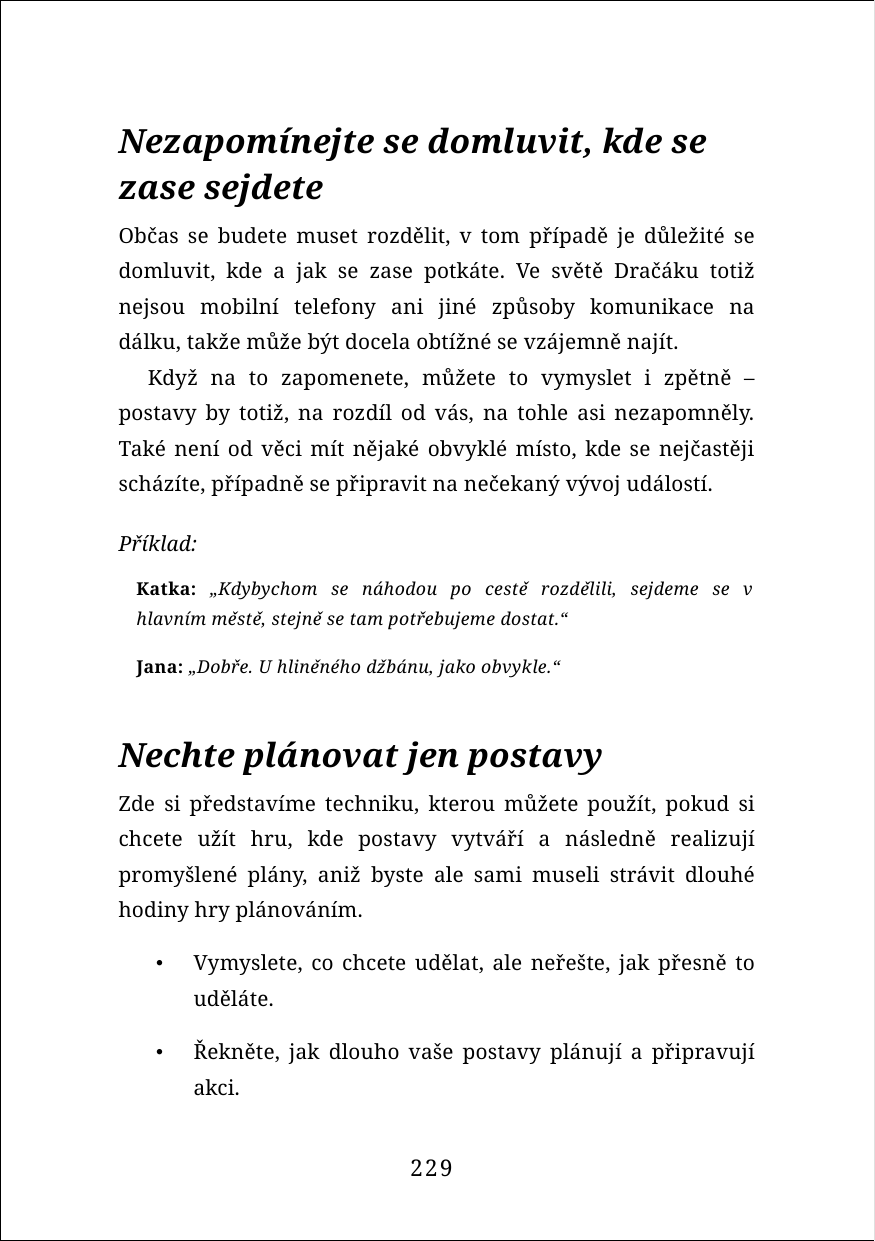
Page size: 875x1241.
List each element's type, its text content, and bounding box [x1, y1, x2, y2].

text Zde si představíme techniku, kterou můžete použít, pokud si chcete užít hru, kde postavy vytváří a následně realizují promyšlené plány, aniž byste ale sami museli strávit dlouhé hodiny hry plánováním. [118, 789, 756, 924]
subtitle Nechte plánovat jen postavy [118, 732, 756, 777]
list Vymyslete, co chcete udělat, ale neřešte, jak přesně to uděláte. [156, 948, 756, 1012]
text Občas se budete muset rozdělit, v tom případě je důležité se domluvit, kde a jak se zase potkáte. Ve světě Dračáku totiž nejsou mobilní telefony ani jiné způsoby komunikace na dálku, takže může být docela obtížné se vzájemně najít. Když na to zapomenete, můžete to vymyslet i zpětně – postavy by totiž, na rozdíl od vás, na tohle asi nezapomněly. Také není od věci mít nějaké obvyklé místo, kde se nejčastěji scházíte, případně se připravit na nečekaný vývoj událostí. [118, 221, 756, 498]
text Jana: „Dobře. U hliněného džbánu, jako obvykle.“ [136, 654, 756, 678]
list Řekněte, jak dlouho vaše postavy plánují a připravují akci. [156, 1037, 756, 1101]
text Katka: „Kdybychom se náhodou po cestě rozdělili, sejdeme se v hlavním městě, stejně se tam potřebujeme dostat.“ [136, 576, 756, 630]
text Příklad: [118, 529, 756, 557]
subtitle Nezapomínejte se domluvit, kde se zase sejdete [118, 118, 756, 209]
